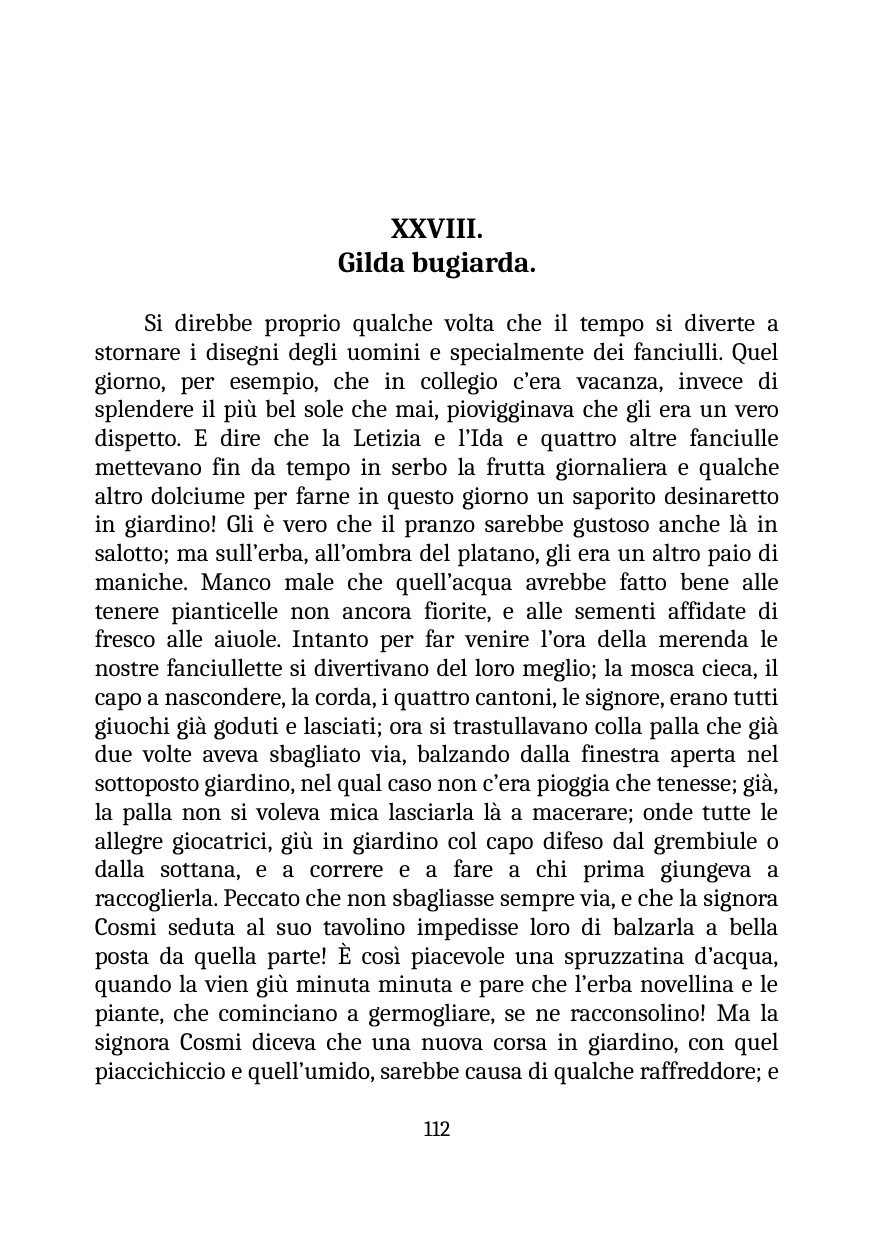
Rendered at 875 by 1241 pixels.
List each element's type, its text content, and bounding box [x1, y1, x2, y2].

subtitle XXVIII. Gilda bugiarda. [94, 213, 779, 280]
text Si direbbe proprio qualche volta che il tempo si diverte a stornare i disegni degli uomini e specialmente dei fanciulli. Quel giorno, per esempio, che in collegio c’era vacanza, invece di splendere il più bel sole che mai, piovigginava che gli era un vero dispetto. E dire che la Letizia e l’Ida e quattro altre fanciulle mettevano fin da tempo in serbo la frutta giornaliera e qualche altro dolciume per farne in questo giorno un saporito desinaretto in giardino! Gli è vero che il pranzo sarebbe gustoso anche là in salotto; ma sull’erba, all’ombra del platano, gli era un altro paio di maniche. Manco male che quell’acqua avrebbe fatto bene alle tenere pianticelle non ancora fiorite, e alle sementi affidate di fresco alle aiuole. Intanto per far venire l’ora della merenda le nostre fanciullette si divertivano del loro meglio; la mosca cieca, il capo a nascondere, la corda, i quattro cantoni, le signore, erano tutti giuochi già goduti e lasciati; ora si trastullavano colla palla che già due volte aveva sbagliato via, balzando dalla finestra aperta nel sottoposto giardino, nel qual caso non c’era pioggia che tenesse; già, la palla non si voleva mica lasciarla là a macerare; onde tutte le allegre giocatrici, giù in giardino col capo difeso dal grembiule o dalla sottana, e a correre e a fare a chi prima giungeva a raccoglierla. Peccato che non sbagliasse sempre via, e che la signora Cosmi seduta al suo tavolino impedisse loro di balzarla a bella posta da quella parte! È così piacevole una spruzzatina d’acqua, quando la vien giù minuta minuta e pare che l’erba novellina e le piante, che cominciano a germogliare, se ne racconsolino! Ma la signora Cosmi diceva che una nuova corsa in giardino, con quel piaccichiccio e quell’umido, sarebbe causa di qualche raffreddore; e [94, 309, 779, 1085]
